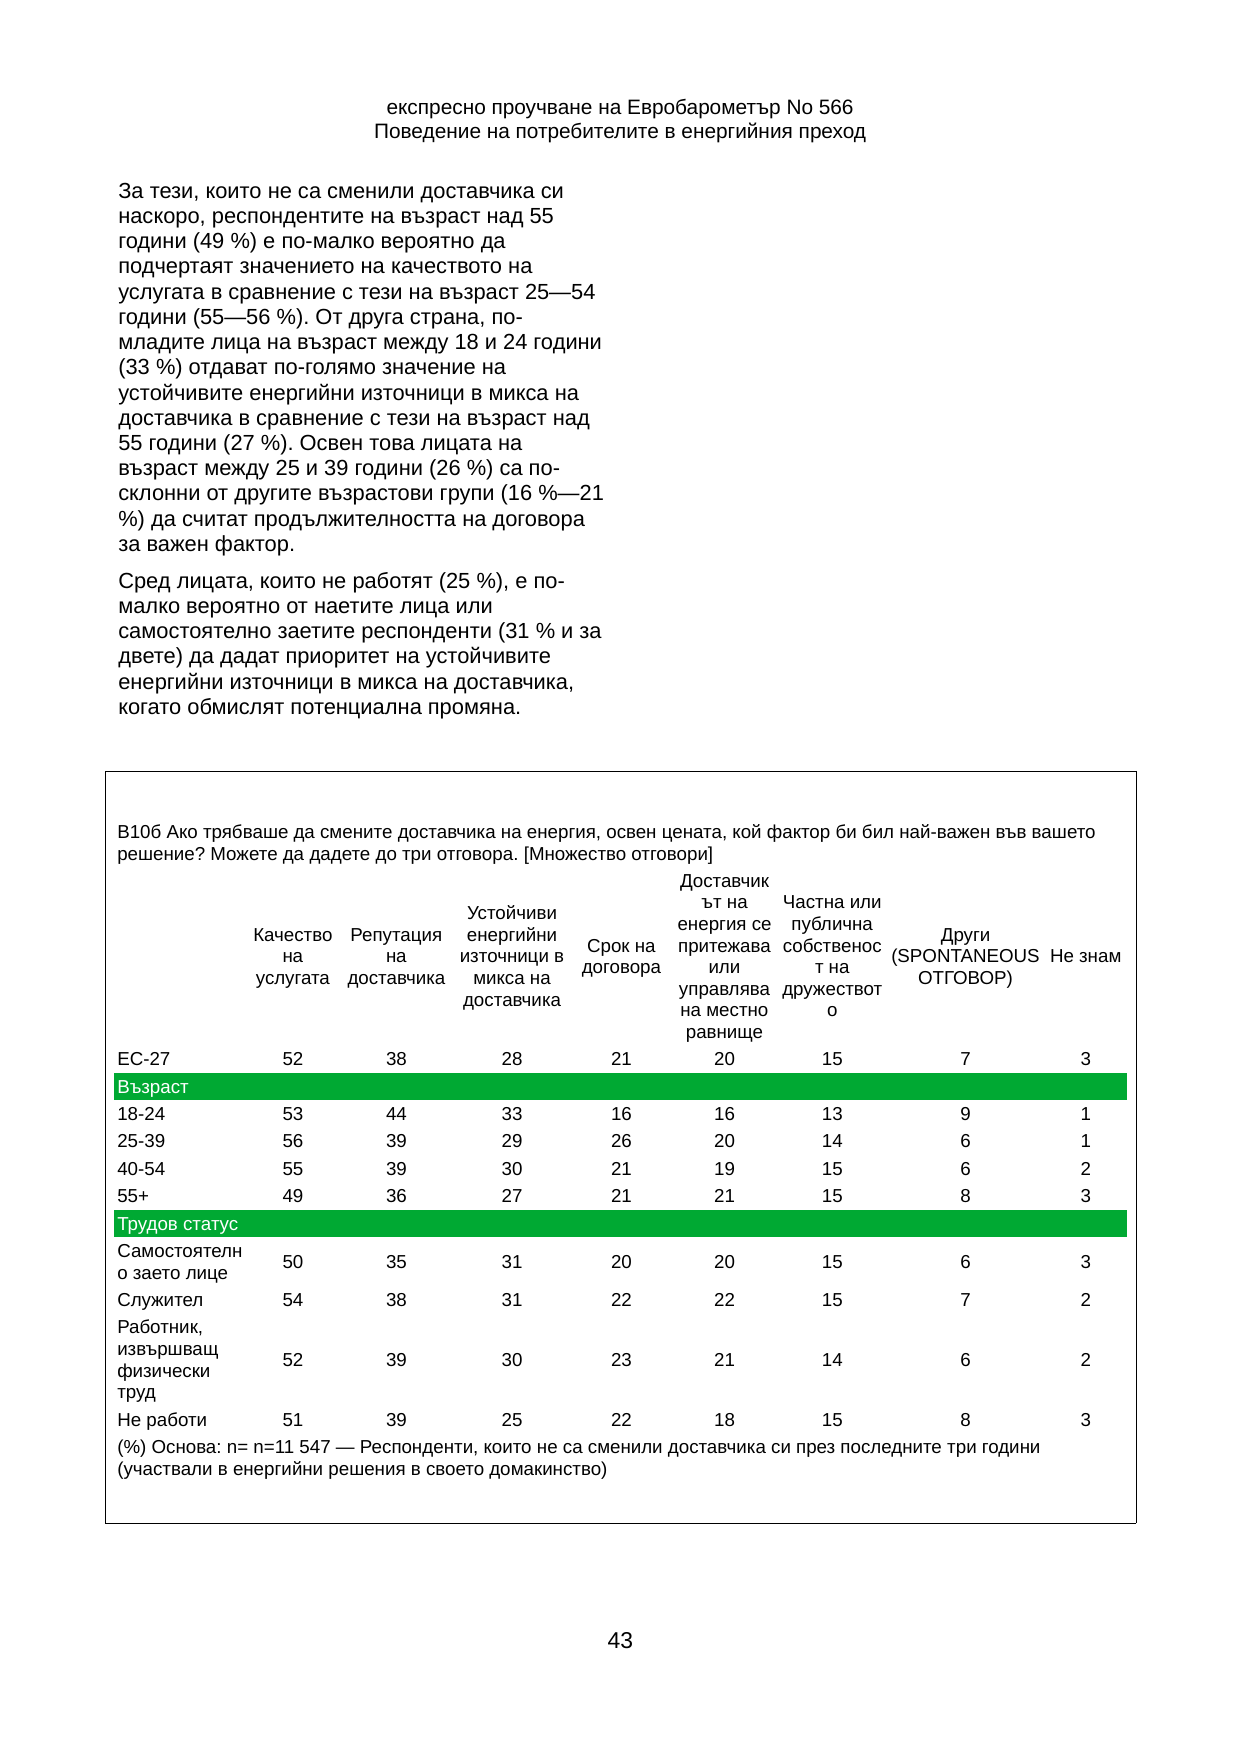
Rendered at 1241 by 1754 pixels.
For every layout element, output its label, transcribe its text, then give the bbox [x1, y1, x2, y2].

table_cell 26 [571, 1128, 672, 1155]
table_cell Репутация на доставчика [340, 867, 453, 1045]
table_cell 3 [1044, 1182, 1127, 1209]
table_cell Качество на услугата [246, 867, 339, 1045]
table_cell 7 [887, 1286, 1043, 1313]
table_cell 27 [453, 1182, 571, 1209]
table_cell 6 [887, 1155, 1043, 1182]
table_cell 1 [1044, 1128, 1127, 1155]
table_cell 14 [777, 1128, 887, 1155]
table_cell 2 [1044, 1155, 1127, 1182]
table_cell 30 [453, 1155, 571, 1182]
table_cell 8 [887, 1405, 1043, 1433]
table_cell 39 [340, 1313, 453, 1405]
table_cell 6 [887, 1128, 1043, 1155]
table_cell Не знам [1044, 867, 1127, 1045]
table_cell 52 [246, 1313, 339, 1405]
text Сред лицата, които не работят (25 %), е по-малко вероятно от наетите лица или самостоятелно заетите респонденти (31 % и за двете) да дадат приоритет на устойчивите енергийни източници в микса на доставчика, когато обмислят потенциална промяна. [118, 568, 605, 719]
table_cell 33 [453, 1100, 571, 1127]
table_cell Служител [114, 1286, 246, 1313]
table_cell 30 [453, 1313, 571, 1405]
table_cell Срок на договора [571, 867, 672, 1045]
table_cell ЕС-27 [114, 1045, 246, 1073]
table_cell Други (SPONTANEOUS ОТГОВОР) [887, 867, 1043, 1045]
table_cell 3 [1044, 1045, 1127, 1073]
table_cell 22 [672, 1286, 777, 1313]
table_cell 3 [1044, 1237, 1127, 1286]
table_cell 15 [777, 1155, 887, 1182]
table_cell 39 [340, 1128, 453, 1155]
table_cell 16 [672, 1100, 777, 1127]
table_cell 21 [571, 1155, 672, 1182]
table_cell 25 [453, 1405, 571, 1433]
table_cell 25-39 [114, 1128, 246, 1155]
table_cell Устойчиви енергийни източници в микса на доставчика [453, 867, 571, 1045]
table_cell 7 [887, 1045, 1043, 1073]
table_cell 2 [1044, 1313, 1127, 1405]
table_cell 6 [887, 1237, 1043, 1286]
table_cell Не работи [114, 1405, 246, 1433]
table_cell 36 [340, 1182, 453, 1209]
table_cell 39 [340, 1405, 453, 1433]
table_header В10б Ако трябваше да смените доставчика на енергия, освен цената, кой фактор би бил най-важен във вашето решение? Можете да дадете до три отговора. [Множество отговори] [114, 818, 1127, 867]
table_cell 40-54 [114, 1155, 246, 1182]
table_cell 20 [571, 1237, 672, 1286]
table_cell 29 [453, 1128, 571, 1155]
table_cell 35 [340, 1237, 453, 1286]
table_cell 22 [571, 1405, 672, 1433]
table_cell 28 [453, 1045, 571, 1073]
table_cell 15 [777, 1286, 887, 1313]
table_cell 38 [340, 1045, 453, 1073]
table_cell 51 [246, 1405, 339, 1433]
table_cell 21 [672, 1182, 777, 1209]
table_cell 18 [672, 1405, 777, 1433]
table_cell 13 [777, 1100, 887, 1127]
table_cell 16 [571, 1100, 672, 1127]
table_cell 44 [340, 1100, 453, 1127]
table_cell 15 [777, 1237, 887, 1286]
table_cell 23 [571, 1313, 672, 1405]
text За тези, които не са сменили доставчика си наскоро, респондентите на възраст над 55 години (49 %) е по-малко вероятно да подчертаят значението на качеството на услугата в сравнение с тези на възраст 25—54 години (55—56 %). От друга страна, по-младите лица на възраст между 18 и 24 години (33 %) отдават по-голямо значение на устойчивите енергийни източници в микса на доставчика в сравнение с тези на възраст над 55 години (27 %). Освен това лицата на възраст между 25 и 39 години (26 %) са по-склонни от другите възрастови групи (16 %—21 %) да считат продължителността на договора за важен фактор. [118, 178, 605, 556]
table_cell [114, 867, 246, 1045]
table_cell Възраст [114, 1073, 1127, 1100]
table_cell 55 [246, 1155, 339, 1182]
table_cell 8 [887, 1182, 1043, 1209]
table_cell 55+ [114, 1182, 246, 1209]
table_cell 53 [246, 1100, 339, 1127]
table_cell 21 [571, 1045, 672, 1073]
table_cell Трудов статус [114, 1210, 1127, 1237]
table_cell 15 [777, 1182, 887, 1209]
table_cell 22 [571, 1286, 672, 1313]
table_cell 2 [1044, 1286, 1127, 1313]
table_cell Доставчикът на енергия се притежава или управлява на местно равнище [672, 867, 777, 1045]
table_cell (%) Основа: n= n=11 547 — Респонденти, които не са сменили доставчика си през последните три години (участвали в енергийни решения в своето домакинство) [114, 1433, 1127, 1482]
table_cell 1 [1044, 1100, 1127, 1127]
table_cell 15 [777, 1405, 887, 1433]
table_cell 15 [777, 1045, 887, 1073]
table_cell Самостоятелно заето лице [114, 1237, 246, 1286]
table_cell 14 [777, 1313, 887, 1405]
table_cell 38 [340, 1286, 453, 1313]
table_cell 6 [887, 1313, 1043, 1405]
table_cell 49 [246, 1182, 339, 1209]
table_cell 21 [672, 1313, 777, 1405]
table_cell 3 [1044, 1405, 1127, 1433]
table_cell 54 [246, 1286, 339, 1313]
table_cell Частна или публична собственост на дружеството [777, 867, 887, 1045]
table_cell 20 [672, 1128, 777, 1155]
table_cell 20 [672, 1237, 777, 1286]
table_cell 39 [340, 1155, 453, 1182]
table_cell 9 [887, 1100, 1043, 1127]
table_cell 52 [246, 1045, 339, 1073]
table_cell 20 [672, 1045, 777, 1073]
table_cell Работник, извършващ физически труд [114, 1313, 246, 1405]
table_cell 19 [672, 1155, 777, 1182]
table_cell 31 [453, 1286, 571, 1313]
table_cell 50 [246, 1237, 339, 1286]
table_cell 31 [453, 1237, 571, 1286]
table_cell 21 [571, 1182, 672, 1209]
table_cell 18-24 [114, 1100, 246, 1127]
table_cell 56 [246, 1128, 339, 1155]
